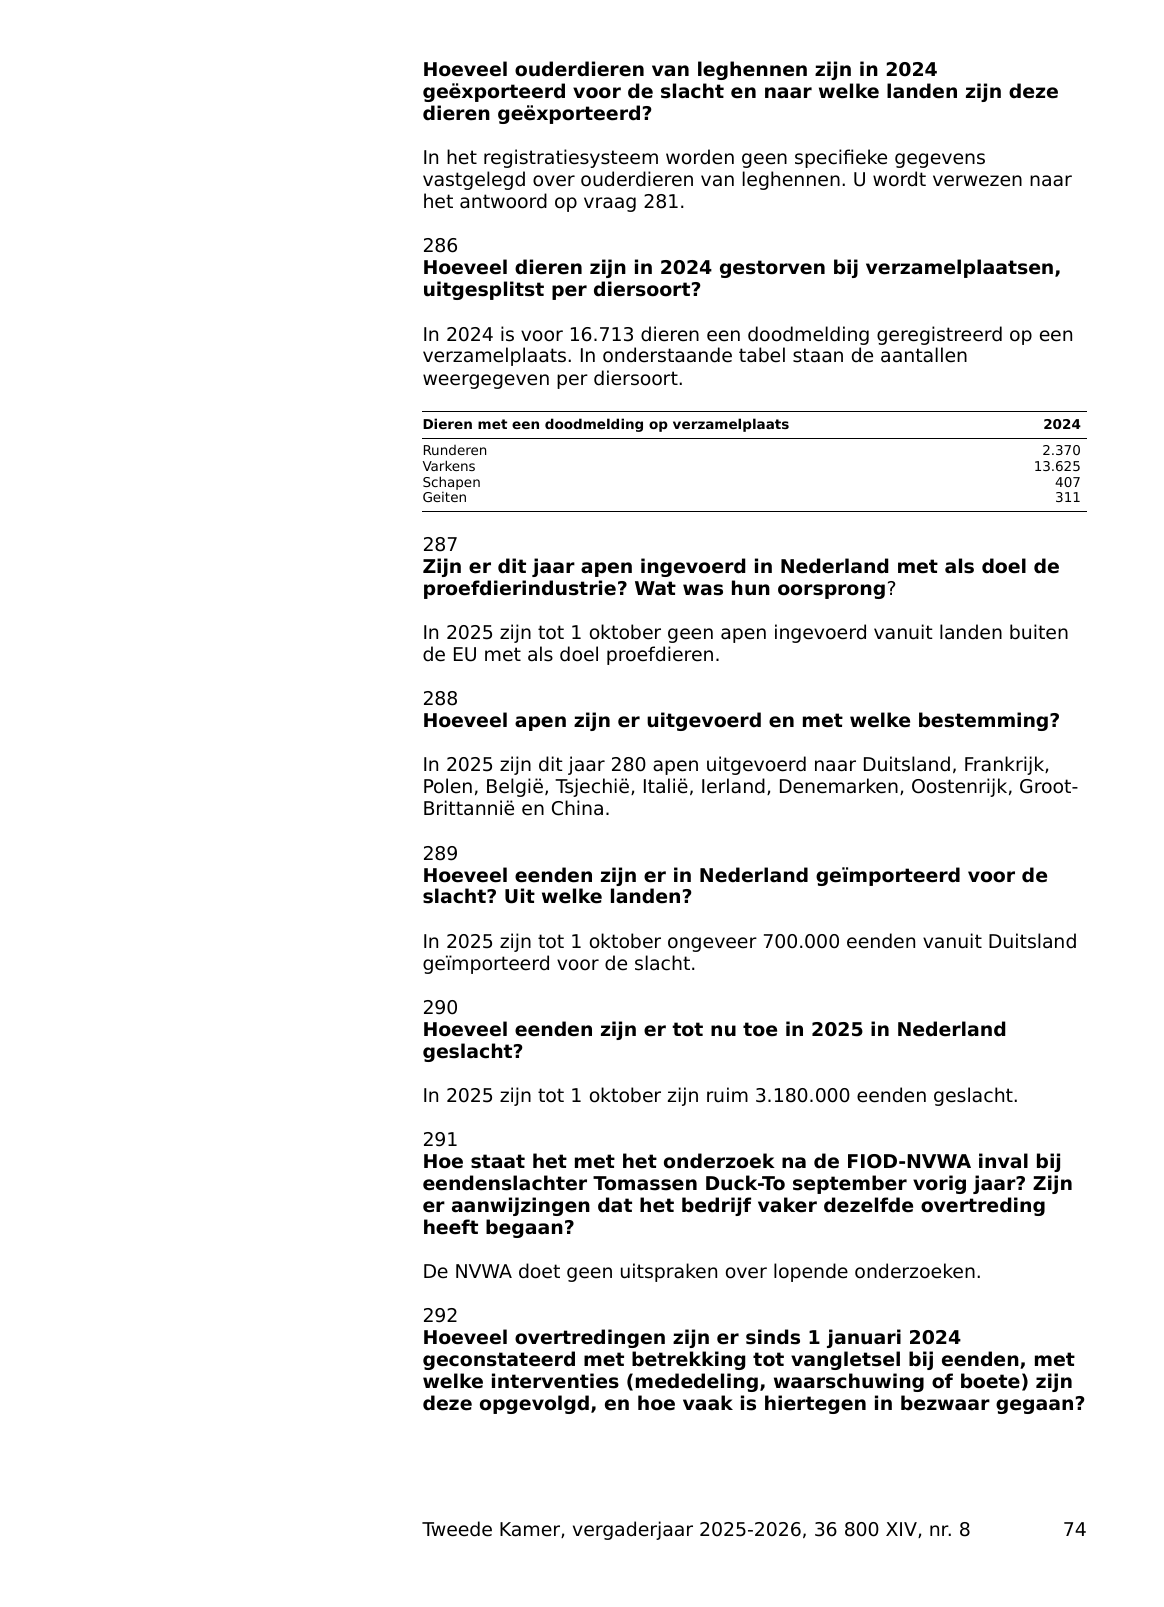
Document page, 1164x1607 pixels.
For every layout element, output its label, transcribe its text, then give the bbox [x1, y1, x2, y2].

text In 2025 zijn tot 1 oktober ongeveer 700.000 eenden vanuit Duitsland geïmporteerd voor de slacht. [422, 931, 1087, 974]
table_cell Varkens [422, 459, 968, 474]
text 286 [422, 235, 1087, 257]
text Hoeveel eenden zijn er tot nu toe in 2025 in Nederland geslacht? [422, 1019, 1087, 1063]
text Hoeveel overtredingen zijn er sinds 1 januari 2024 geconstateerd met betrekking tot vangletsel bij eenden, met welke interventies (mededeling, waarschuwing of boete) zijn deze opgevolgd, en hoe vaak is hiertegen in bezwaar gegaan? [422, 1327, 1087, 1415]
table_cell 13.625 [969, 459, 1087, 474]
text Hoeveel apen zijn er uitgevoerd en met welke bestemming? [422, 710, 1087, 732]
table_cell 311 [969, 490, 1087, 511]
text De NVWA doet geen uitspraken over lopende onderzoeken. [422, 1261, 1087, 1283]
text 288 [422, 688, 1087, 710]
text In 2025 zijn tot 1 oktober zijn ruim 3.180.000 eenden geslacht. [422, 1085, 1087, 1107]
text 289 [422, 842, 1087, 864]
text Hoeveel eenden zijn er in Nederland geïmporteerd voor de slacht? Uit welke landen? [422, 864, 1087, 908]
table_cell 2.370 [969, 439, 1087, 459]
text 287 [422, 534, 1087, 556]
table_cell 407 [969, 475, 1087, 490]
table_header 2024 [969, 412, 1087, 437]
text In het registratiesysteem worden geen specifieke gegevens vastgelegd over ouderdieren van leghennen. U wordt verwezen naar het antwoord op vraag 281. [422, 147, 1087, 213]
table_cell Runderen [422, 439, 968, 459]
table_cell Geiten [422, 490, 968, 511]
text In 2025 zijn tot 1 oktober geen apen ingevoerd vanuit landen buiten de EU met als doel proefdieren. [422, 622, 1087, 666]
table_header Dieren met een doodmelding op verzamelplaats [422, 412, 968, 437]
text Zijn er dit jaar apen ingevoerd in Nederland met als doel de proefdierindustrie? Wat was hun oorsprong? [422, 556, 1087, 600]
text 292 [422, 1305, 1087, 1327]
text 291 [422, 1129, 1087, 1151]
text In 2024 is voor 16.713 dieren een doodmelding geregistreerd op een verzamelplaats. In onderstaande tabel staan de aantallen weergegeven per diersoort. [422, 323, 1087, 389]
text Hoeveel ouderdieren van leghennen zijn in 2024 geëxporteerd voor de slacht en naar welke landen zijn deze dieren geëxporteerd? [422, 59, 1087, 125]
text In 2025 zijn dit jaar 280 apen uitgevoerd naar Duitsland, Frankrijk, Polen, België, Tsjechië, Italië, Ierland, Denemarken, Oostenrijk, Groot-Brittannië en China. [422, 754, 1087, 820]
text 290 [422, 997, 1087, 1019]
text Hoe staat het met het onderzoek na de FIOD-NVWA inval bij eendenslachter Tomassen Duck-To september vorig jaar? Zijn er aanwijzingen dat het bedrijf vaker dezelfde overtreding heeft begaan? [422, 1151, 1087, 1239]
text Hoeveel dieren zijn in 2024 gestorven bij verzamelplaatsen, uitgesplitst per diersoort? [422, 257, 1087, 301]
table_cell Schapen [422, 475, 968, 490]
